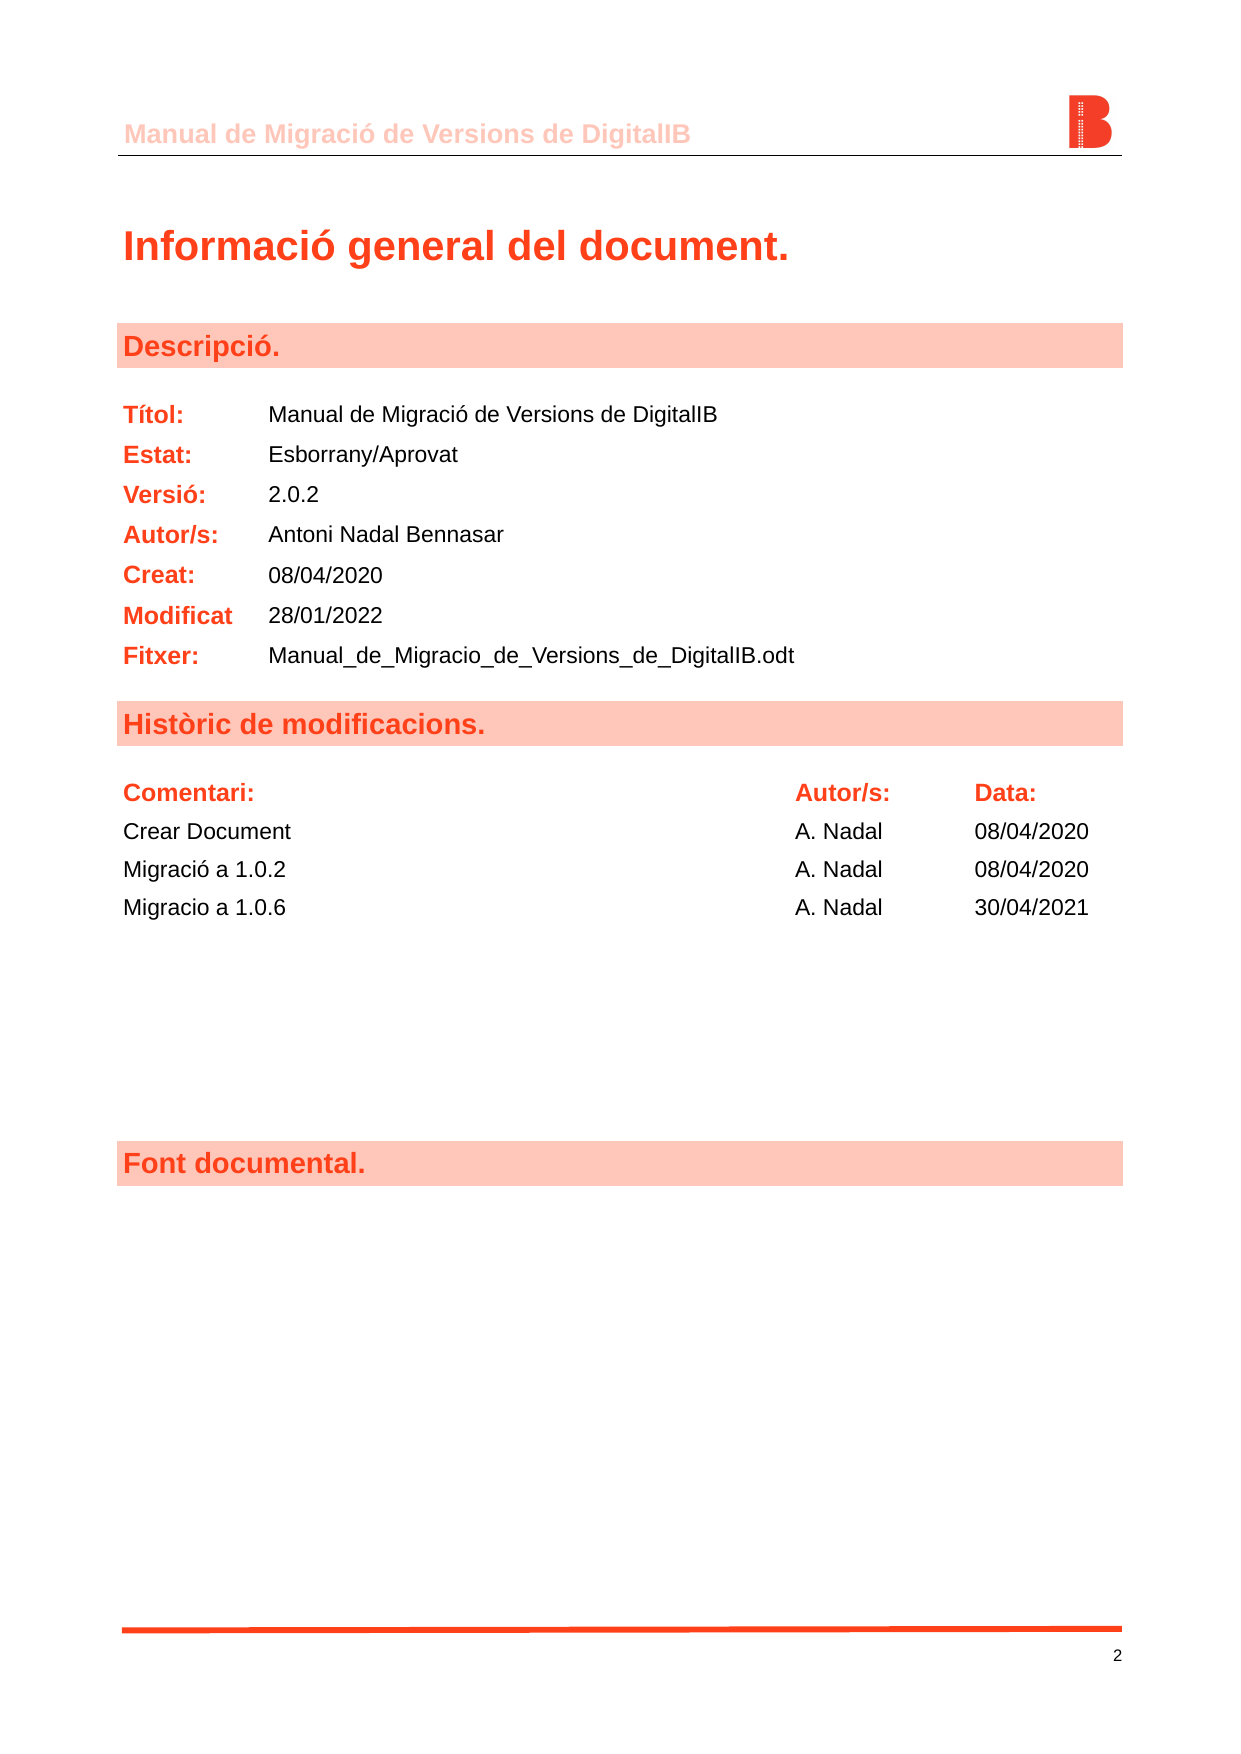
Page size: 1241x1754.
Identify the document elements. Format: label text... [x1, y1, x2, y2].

table_cell Crear Document [117, 812, 789, 850]
table_cell Manual de Migració de Versions de DigitalIB [262, 394, 1123, 434]
table_cell [117, 1077, 789, 1115]
table_cell [969, 1077, 1123, 1115]
table_cell A. Nadal [789, 850, 969, 888]
table_cell A. Nadal [789, 812, 969, 850]
table_cell [117, 675, 1123, 701]
table_cell [117, 1289, 1123, 1327]
table_cell Migracio a 1.0.6 [117, 888, 789, 926]
table_cell Migració a 1.0.2 [117, 850, 789, 888]
table_cell [789, 1039, 969, 1077]
table_cell Títol: [117, 394, 262, 434]
table_cell [117, 1327, 1123, 1365]
table_cell Descripció. [117, 323, 1123, 368]
table_cell Modificat [117, 595, 262, 635]
table_cell [117, 926, 789, 963]
table_cell [117, 1186, 1123, 1211]
table_cell [789, 926, 969, 963]
table_cell Creat: [117, 555, 262, 595]
table_cell Antoni Nadal Bennasar [262, 515, 1123, 555]
table_cell Esborrany/Aprovat [262, 434, 1123, 474]
table_cell [117, 1115, 1123, 1141]
table_cell [789, 1001, 969, 1039]
table_cell Autor/s: [117, 515, 262, 555]
table_cell Autor/s: [789, 772, 969, 812]
table_cell [789, 1077, 969, 1115]
table_cell Fitxer: [117, 635, 262, 675]
table_cell [969, 926, 1123, 963]
table_cell [117, 746, 1123, 772]
table_cell 28/01/2022 [262, 595, 1123, 635]
table_cell Manual_de_Migracio_de_Versions_de_DigitalIB.odt [262, 635, 1123, 675]
table_cell Versió: [117, 474, 262, 514]
table_cell Històric de modificacions. [117, 701, 1123, 746]
table_cell Comentari: [117, 772, 789, 812]
table_cell [117, 1211, 1123, 1249]
table_cell 2.0.2 [262, 474, 1123, 514]
table_cell 30/04/2021 [969, 888, 1123, 926]
table_cell [969, 1039, 1123, 1077]
table_cell 08/04/2020 [969, 850, 1123, 888]
table_cell Estat: [117, 434, 262, 474]
table_header Informació general del document. [117, 216, 1123, 323]
table_cell [117, 1249, 1123, 1289]
table_cell [117, 1001, 789, 1039]
picture [1063, 94, 1117, 150]
table_cell Data: [969, 772, 1123, 812]
table_cell Font documental. [117, 1141, 1123, 1186]
table_cell [117, 1039, 789, 1077]
table_cell [117, 368, 1123, 394]
table_cell [789, 964, 969, 1001]
table_cell A. Nadal [789, 888, 969, 926]
table_cell [969, 1001, 1123, 1039]
table_cell [117, 964, 789, 1001]
table_cell 08/04/2020 [262, 555, 1123, 595]
table_cell 08/04/2020 [969, 812, 1123, 850]
table_cell [969, 964, 1123, 1001]
